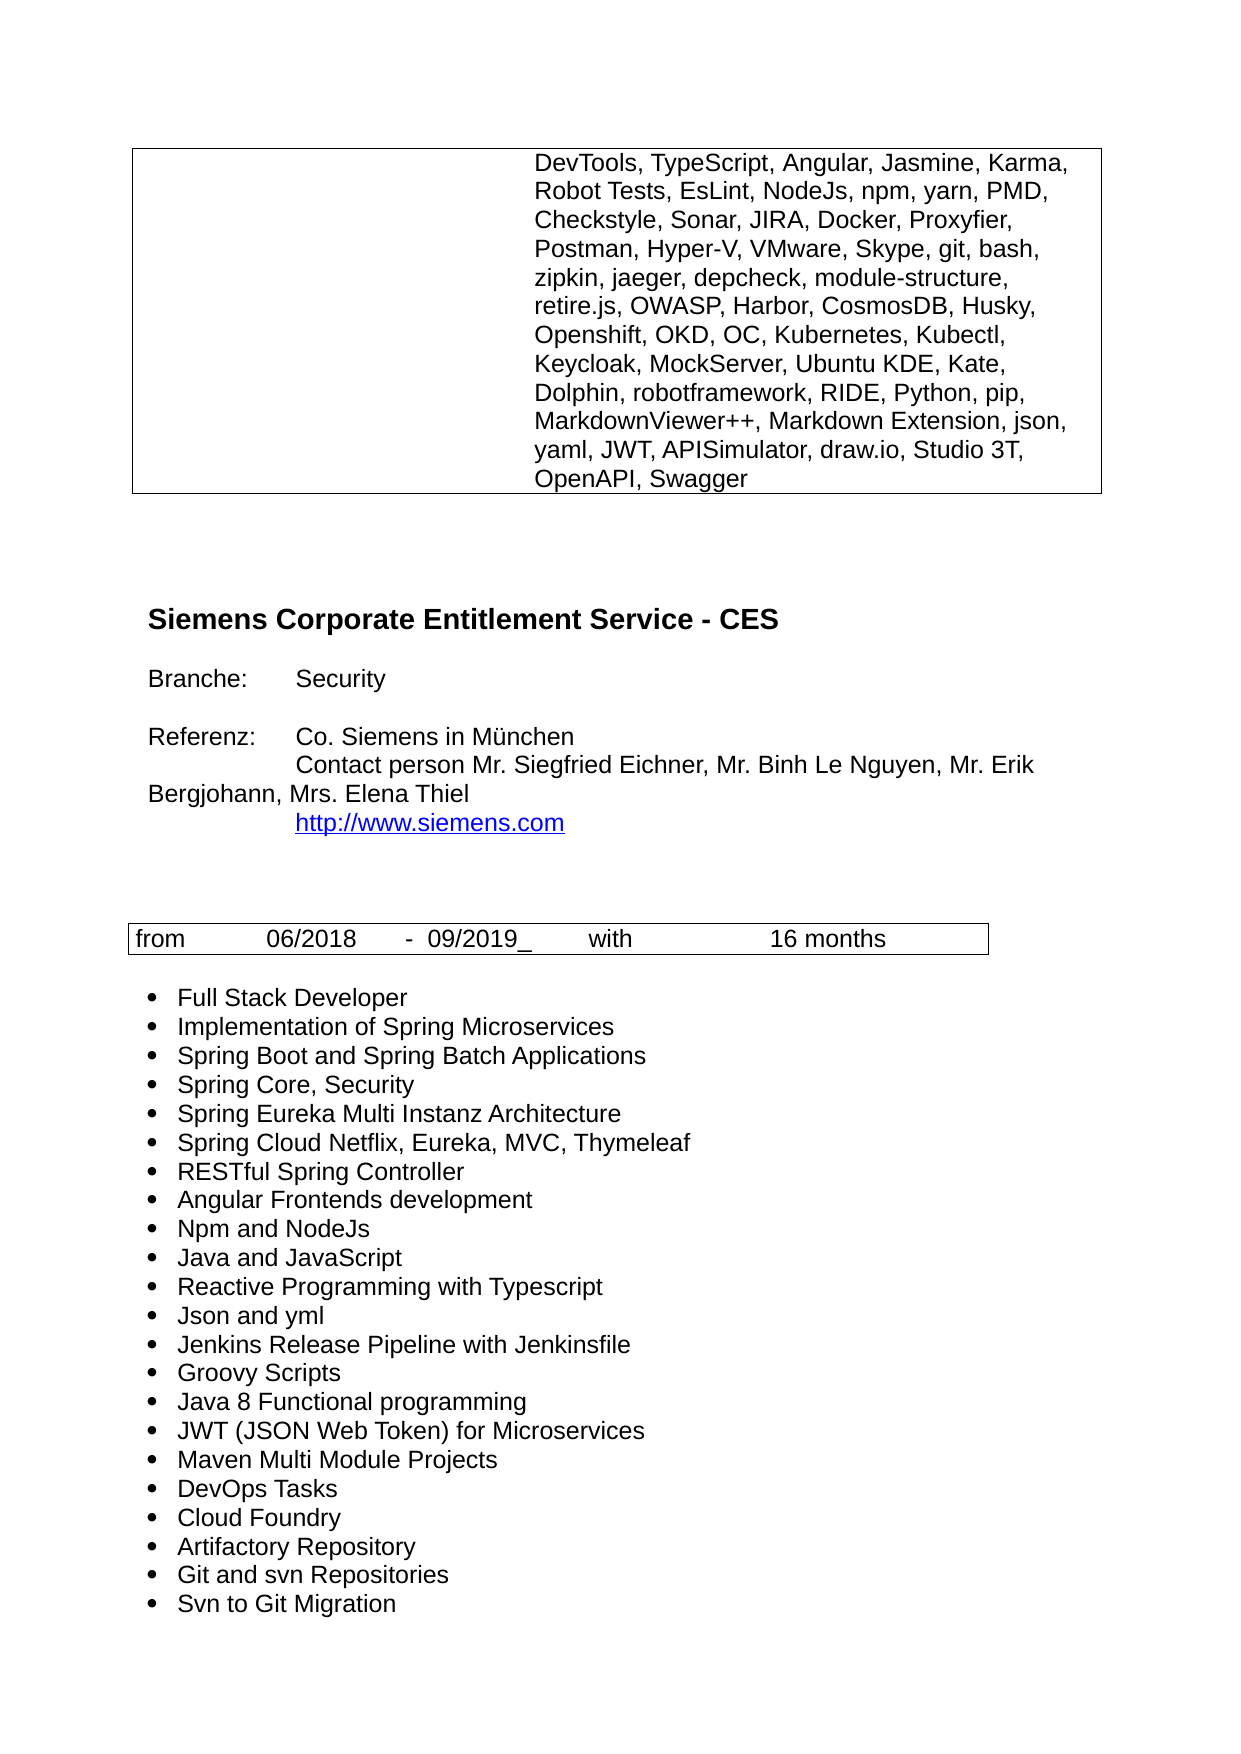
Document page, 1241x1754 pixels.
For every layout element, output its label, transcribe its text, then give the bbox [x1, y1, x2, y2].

table_cell [133, 149, 297, 493]
list Cloud Foundry [148, 1503, 1104, 1532]
table_cell DevTools, TypeScript, Angular, Jasmine, Karma, Robot Tests, EsLint, NodeJs, npm, yarn, PMD, Checkstyle, Sonar, JIRA, Docker, Proxyfier, Postman, Hyper-V, VMware, Skype, git, bash, zipkin, jaeger, depcheck, module-structure, retire.js, OWASP, Harbor, CosmosDB, Husky, Openshift, OKD, OC, Kubernetes, Kubectl, Keycloak, MockServer, Ubuntu KDE, Kate, Dolphin, robotframework, RIDE, Python, pip, MarkdownViewer++, Markdown Extension, json, yaml, JWT, APISimulator, draw.io, Studio 3T, OpenAPI, Swagger [531, 149, 1101, 493]
table_header - [398, 924, 420, 953]
list Implementation of Spring Microservices [148, 1012, 1104, 1041]
list Json and yml [148, 1301, 1104, 1329]
text http://www.siemens.com [221, 808, 1104, 837]
list Artifactory Repository [148, 1532, 1104, 1560]
table_header from [129, 924, 259, 953]
text Contact person Mr. Siegfried Eichner, Mr. Binh Le Nguyen, Mr. Erik Bergjohann, Mrs. Elena Thiel [148, 751, 1104, 808]
list DevOps Tasks [148, 1474, 1104, 1503]
subtitle Siemens Corporate Entitlement Service - CES [148, 602, 1104, 636]
table_header 09/2019_ [420, 924, 581, 953]
list Spring Core, Security [148, 1070, 1104, 1099]
table_cell [297, 149, 531, 493]
text Branche: Security [148, 664, 1104, 693]
list Reactive Programming with Typescript [148, 1272, 1104, 1301]
list Spring Eureka Multi Instanz Architecture [148, 1099, 1104, 1128]
table_header with [581, 924, 762, 953]
list Spring Cloud Netflix, Eureka, MVC, Thymeleaf [148, 1128, 1104, 1156]
list Git and svn Repositories [148, 1560, 1104, 1589]
list Spring Boot and Spring Batch Applications [148, 1041, 1104, 1070]
list Npm and NodeJs [148, 1214, 1104, 1243]
list RESTful Spring Controller [148, 1156, 1104, 1185]
list Angular Frontends development [148, 1185, 1104, 1214]
table_header 16 months [762, 924, 988, 953]
list Maven Multi Module Projects [148, 1445, 1104, 1474]
list Groovy Scripts [148, 1358, 1104, 1387]
list Java and JavaScript [148, 1243, 1104, 1272]
list Full Stack Developer [148, 983, 1104, 1012]
text Referenz: Co. Siemens in München [148, 722, 1104, 751]
table_header 06/2018 [259, 924, 398, 953]
list Java 8 Functional programming [148, 1387, 1104, 1416]
list JWT (JSON Web Token) for Microservices [148, 1416, 1104, 1445]
list Jenkins Release Pipeline with Jenkinsfile [148, 1329, 1104, 1358]
list Svn to Git Migration [148, 1589, 1104, 1618]
